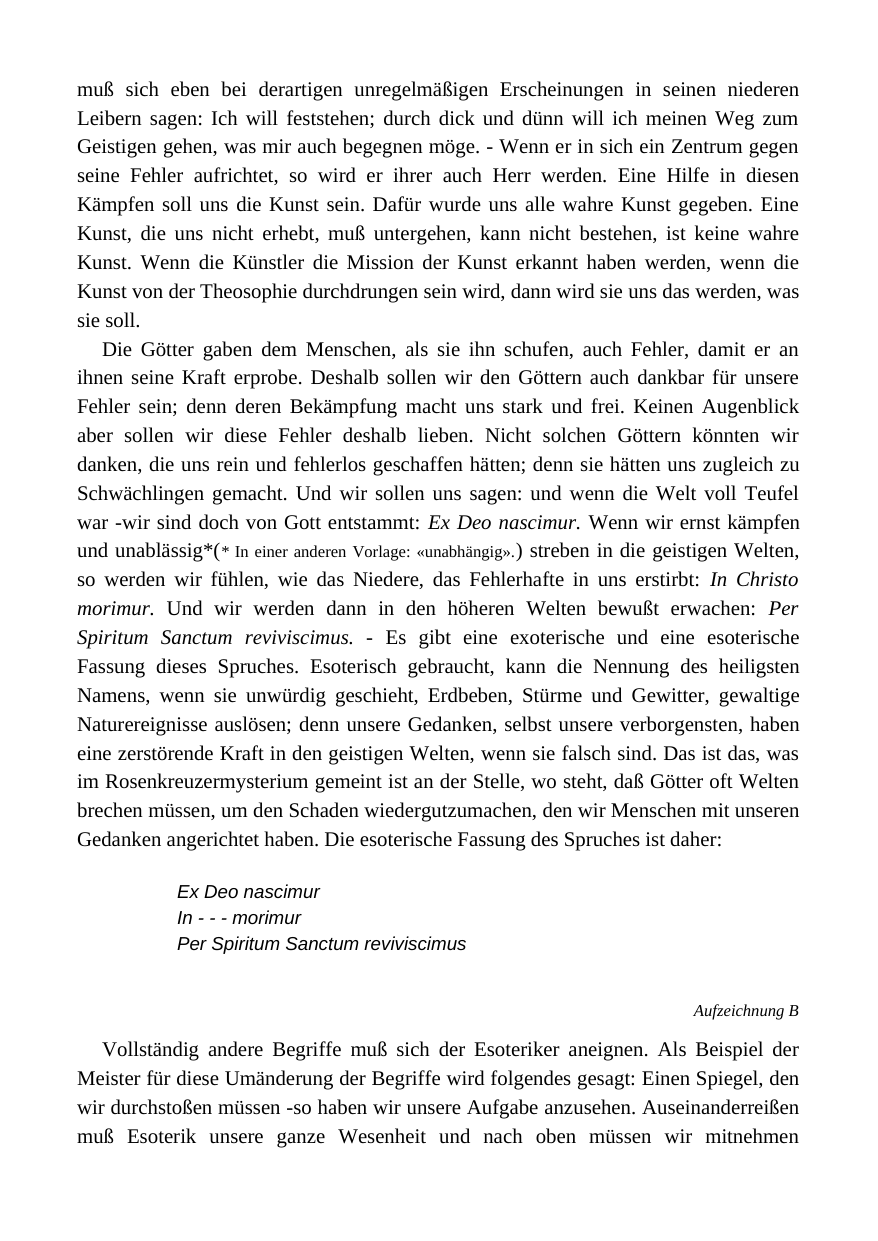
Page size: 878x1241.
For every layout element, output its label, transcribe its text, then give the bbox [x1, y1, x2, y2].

text Ex Deo nascimur [177, 881, 800, 902]
text Aufzeichnung B [77, 1001, 800, 1020]
text Per Spiritum Sanctum reviviscimus [177, 932, 800, 954]
text In - - - morimur [177, 907, 800, 928]
text Vollständig andere Begriffe muß sich der Esoteriker aneignen. Als Beispiel der Meister für diese Umänderung der Begriffe wird folgendes gesagt: Einen Spiegel, den wir durchstoßen müssen -so haben wir unsere Aufgabe anzusehen. Auseinanderreißen muß Esoterik unsere ganze Wesenheit und nach oben müssen wir mitnehmen [77, 1037, 800, 1148]
text muß sich eben bei derartigen unregelmäßigen Erscheinungen in seinen niederen Leibern sagen: Ich will feststehen; durch dick und dünn will ich meinen Weg zum Geistigen gehen, was mir auch begegnen möge. - Wenn er in sich ein Zentrum gegen seine Fehler aufrichtet, so wird er ihrer auch Herr werden. Eine Hilfe in diesen Kämpfen soll uns die Kunst sein. Dafür wurde uns alle wahre Kunst gegeben. Eine Kunst, die uns nicht erhebt, muß untergehen, kann nicht bestehen, ist keine wahre Kunst. Wenn die Künstler die Mission der Kunst erkannt haben werden, wenn die Kunst von der Theosophie durchdrungen sein wird, dann wird sie uns das werden, was sie soll. [77, 77, 800, 332]
text Die Götter gaben dem Menschen, als sie ihn schufen, auch Fehler, damit er an ihnen seine Kraft erprobe. Deshalb sollen wir den Göttern auch dankbar für unsere Fehler sein; denn deren Bekämpfung macht uns stark und frei. Keinen Augenblick aber sollen wir diese Fehler deshalb lieben. Nicht solchen Göttern könnten wir danken, die uns rein und fehlerlos geschaffen hätten; denn sie hätten uns zugleich zu Schwächlingen gemacht. Und wir sollen uns sagen: und wenn die Welt voll Teufel war -wir sind doch von Gott entstammt: Ex Deo nascimur. Wenn wir ernst kämpfen und unablässig*(* In einer anderen Vorlage: «unabhängig».) streben in die geistigen Welten, so werden wir fühlen, wie das Niedere, das Fehlerhafte in uns erstirbt: In Christo morimur. Und wir werden dann in den höheren Welten bewußt erwachen: Per Spiritum Sanctum reviviscimus. - Es gibt eine exoterische und eine esoterische Fassung dieses Spruches. Esoterisch gebraucht, kann die Nennung des heiligsten Namens, wenn sie unwürdig geschieht, Erdbeben, Stürme und Gewitter, gewaltige Naturereignisse auslösen; denn unsere Gedanken, selbst unsere verborgensten, haben eine zerstörende Kraft in den geistigen Welten, wenn sie falsch sind. Das ist das, was im Rosenkreuzermysterium gemeint ist an der Stelle, wo steht, daß Götter oft Welten brechen müssen, um den Schaden wiedergutzumachen, den wir Menschen mit unseren Gedanken angerichtet haben. Die esoterische Fassung des Spruches ist daher: [77, 336, 800, 851]
